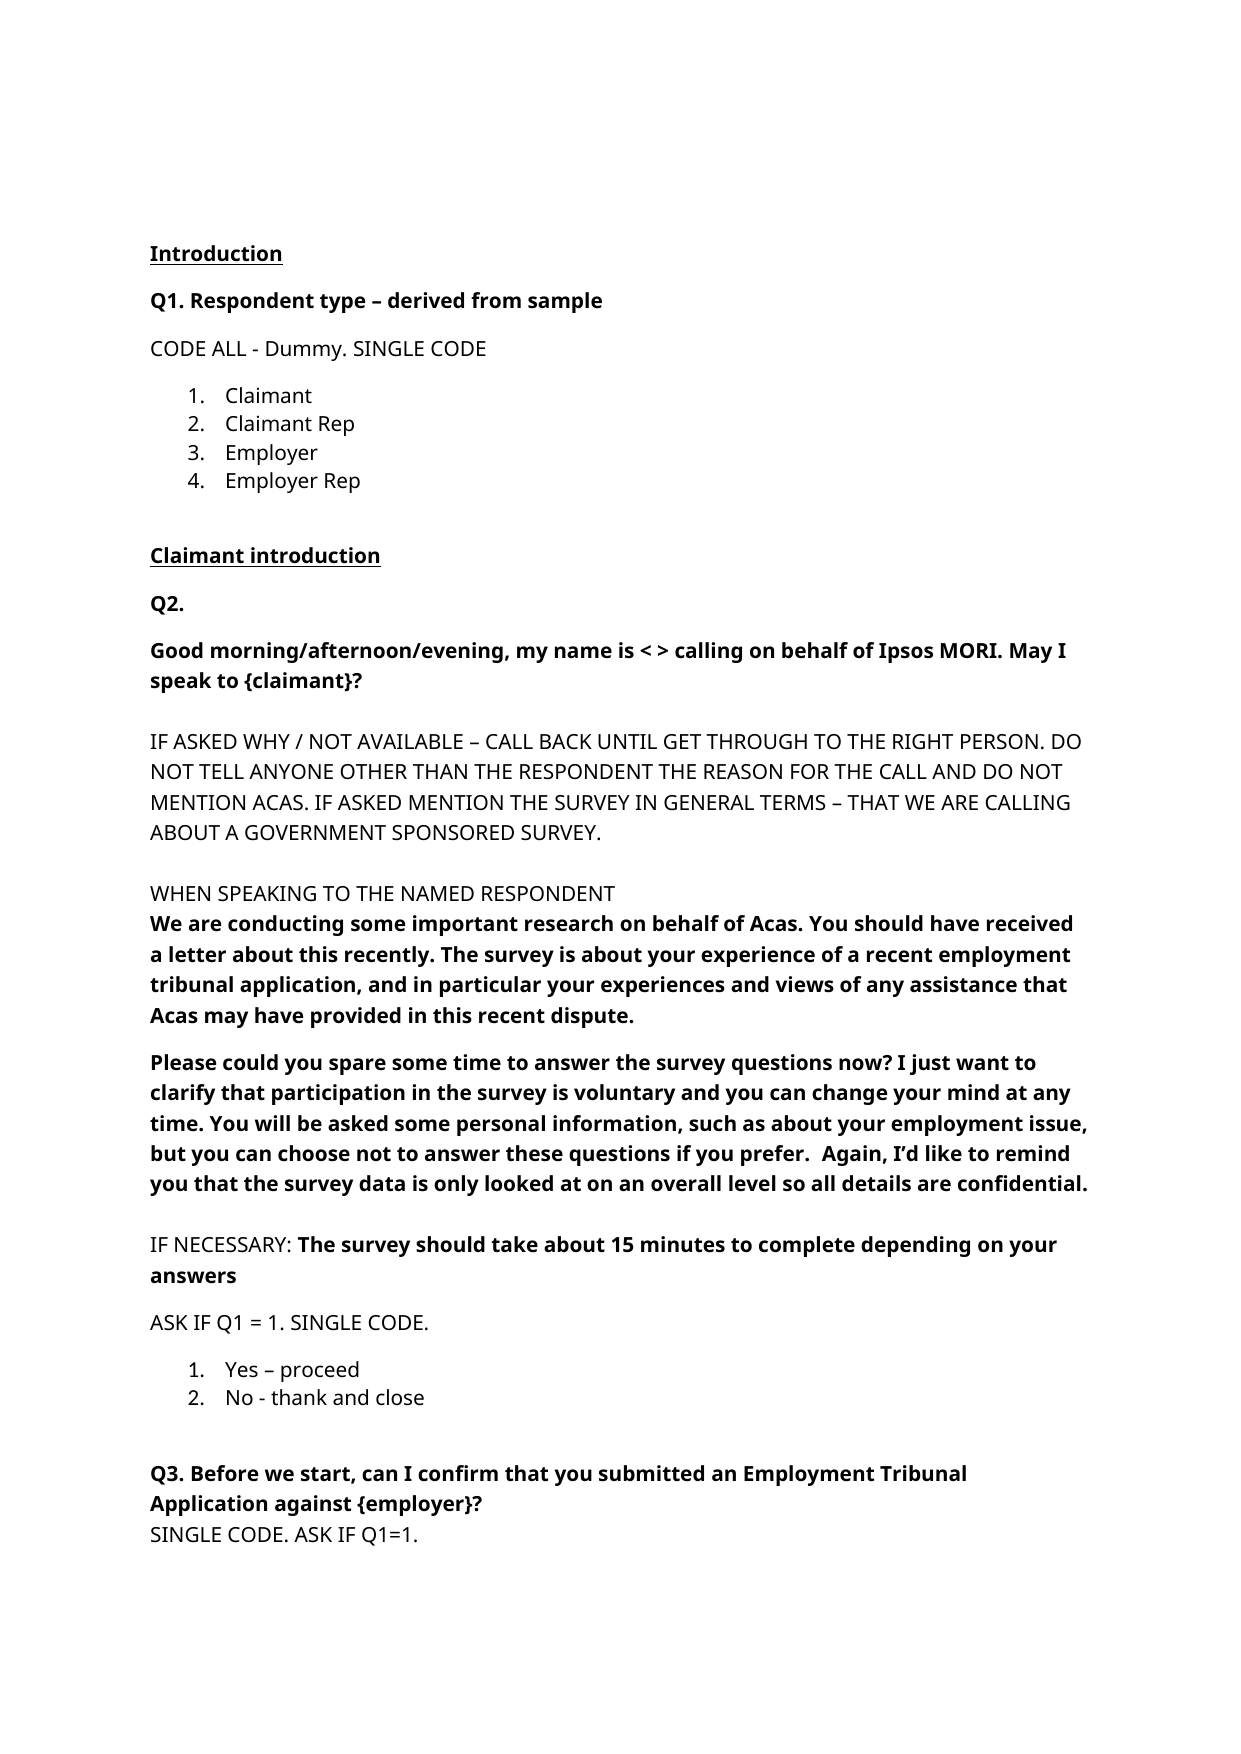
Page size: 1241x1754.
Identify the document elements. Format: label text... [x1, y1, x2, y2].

list Employer Rep [187, 466, 1090, 494]
text CODE ALL - Dummy. SINGLE CODE [150, 334, 1090, 362]
text Q2. [150, 589, 1090, 617]
list Yes – proceed [187, 1355, 1090, 1383]
list Claimant Rep [187, 409, 1090, 438]
list Employer [187, 438, 1090, 466]
text ASK IF Q1 = 1. SINGLE CODE. [150, 1308, 1090, 1336]
text Please could you spare some time to answer the survey questions now? I just want to clarify that participation in the survey is voluntary and you can change your mind at any time. You will be asked some personal information, such as about your employment issue, but you can choose not to answer these questions if you prefer. Again, I’d like to remind you that the survey data is only looked at on an overall level so all details are confidential. IF NECESSARY: The survey should take about 15 minutes to complete depending on your answers [150, 1048, 1090, 1289]
text Q3. Before we start, can I confirm that you submitted an Employment Tribunal Application against {employer}? SINGLE CODE. ASK IF Q1=1. [150, 1459, 1090, 1548]
text Introduction [150, 239, 1090, 268]
text Q1. Respondent type – derived from sample [150, 287, 1090, 315]
text Good morning/afternoon/evening, my name is < > calling on behalf of Ipsos MORI. May I speak to {claimant}? IF ASKED WHY / NOT AVAILABLE – CALL BACK UNTIL GET THROUGH TO THE RIGHT PERSON. DO NOT TELL ANYONE OTHER THAN THE RESPONDENT THE REASON FOR THE CALL AND DO NOT MENTION ACAS. IF ASKED MENTION THE SURVEY IN GENERAL TERMS – THAT WE ARE CALLING ABOUT A GOVERNMENT SPONSORED SURVEY. WHEN SPEAKING TO THE NAMED RESPONDENT We are conducting some important research on behalf of Acas. You should have received a letter about this recently. The survey is about your experience of a recent employment tribunal application, and in particular your experiences and views of any assistance that Acas may have provided in this recent dispute. [150, 636, 1090, 1029]
text Claimant introduction [150, 542, 1090, 570]
list No - thank and close [187, 1383, 1090, 1412]
list Claimant [187, 381, 1090, 409]
